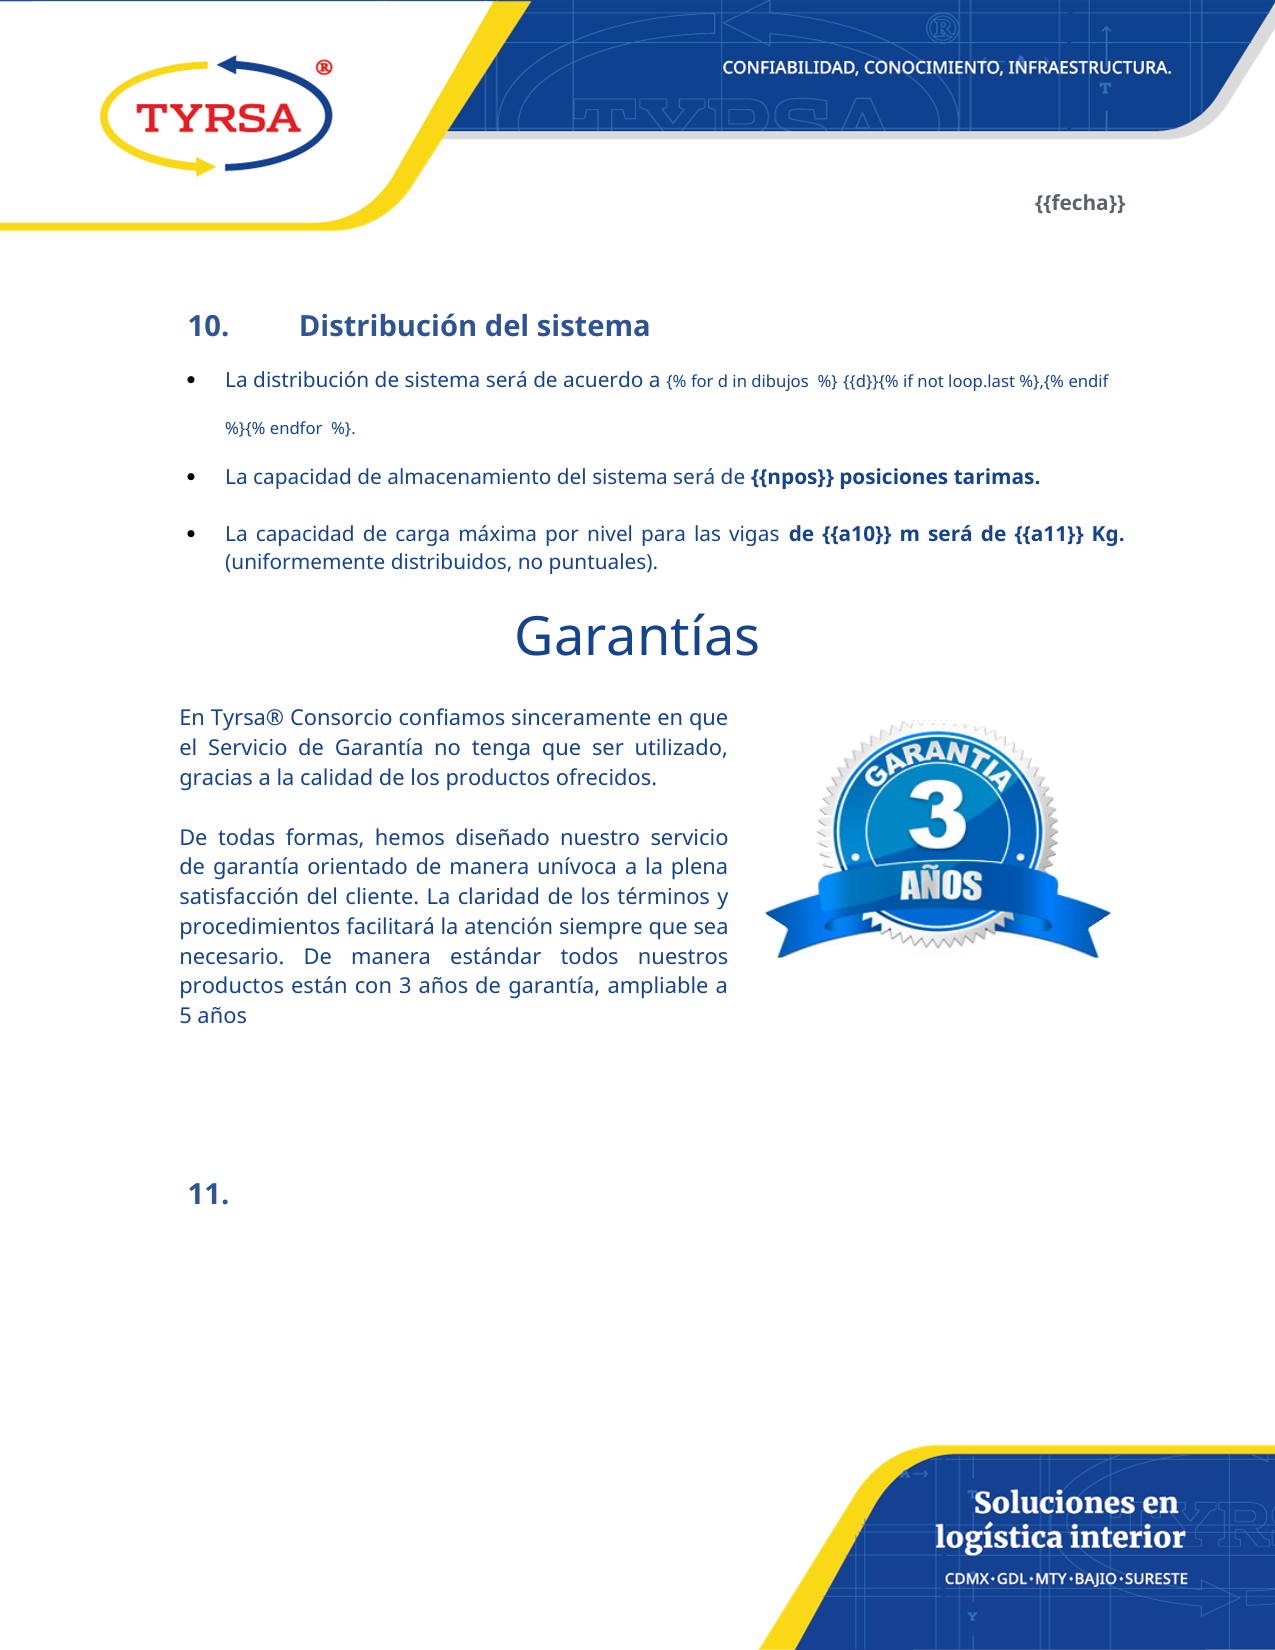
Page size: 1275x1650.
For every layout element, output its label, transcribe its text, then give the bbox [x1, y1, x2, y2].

list Distribución del sistema [187, 305, 1125, 345]
table_header En Tyrsa® Consorcio confiamos sinceramente en que el Servicio de Garantía no tenga que ser utilizado, gracias a la calidad de los productos ofrecidos. De todas formas, hemos diseñado nuestro servicio de garantía orientado de manera unívoca a la plena satisfacción del cliente. La claridad de los términos y procedimientos facilitará la atención siempre que sea necesario. De manera estándar todos nuestros productos están con 3 años de garantía, ampliable a 5 años [168, 702, 740, 1060]
list La distribución de sistema será de acuerdo a {% for d in dibujos %} {{d}}{% if not loop.last %},{% endif %}{% endfor %}. [187, 366, 1125, 439]
list La capacidad de almacenamiento del sistema será de {{npos}} posiciones tarimas. [187, 462, 1125, 491]
table_header [139, 702, 168, 1060]
list La capacidad de carga máxima por nivel para las vigas de {{a10}} m será de {{a11}} Kg. (uniformemente distribuidos, no puntuales). [187, 519, 1125, 576]
text Garantías [150, 597, 1125, 671]
table_header [740, 702, 1114, 1060]
